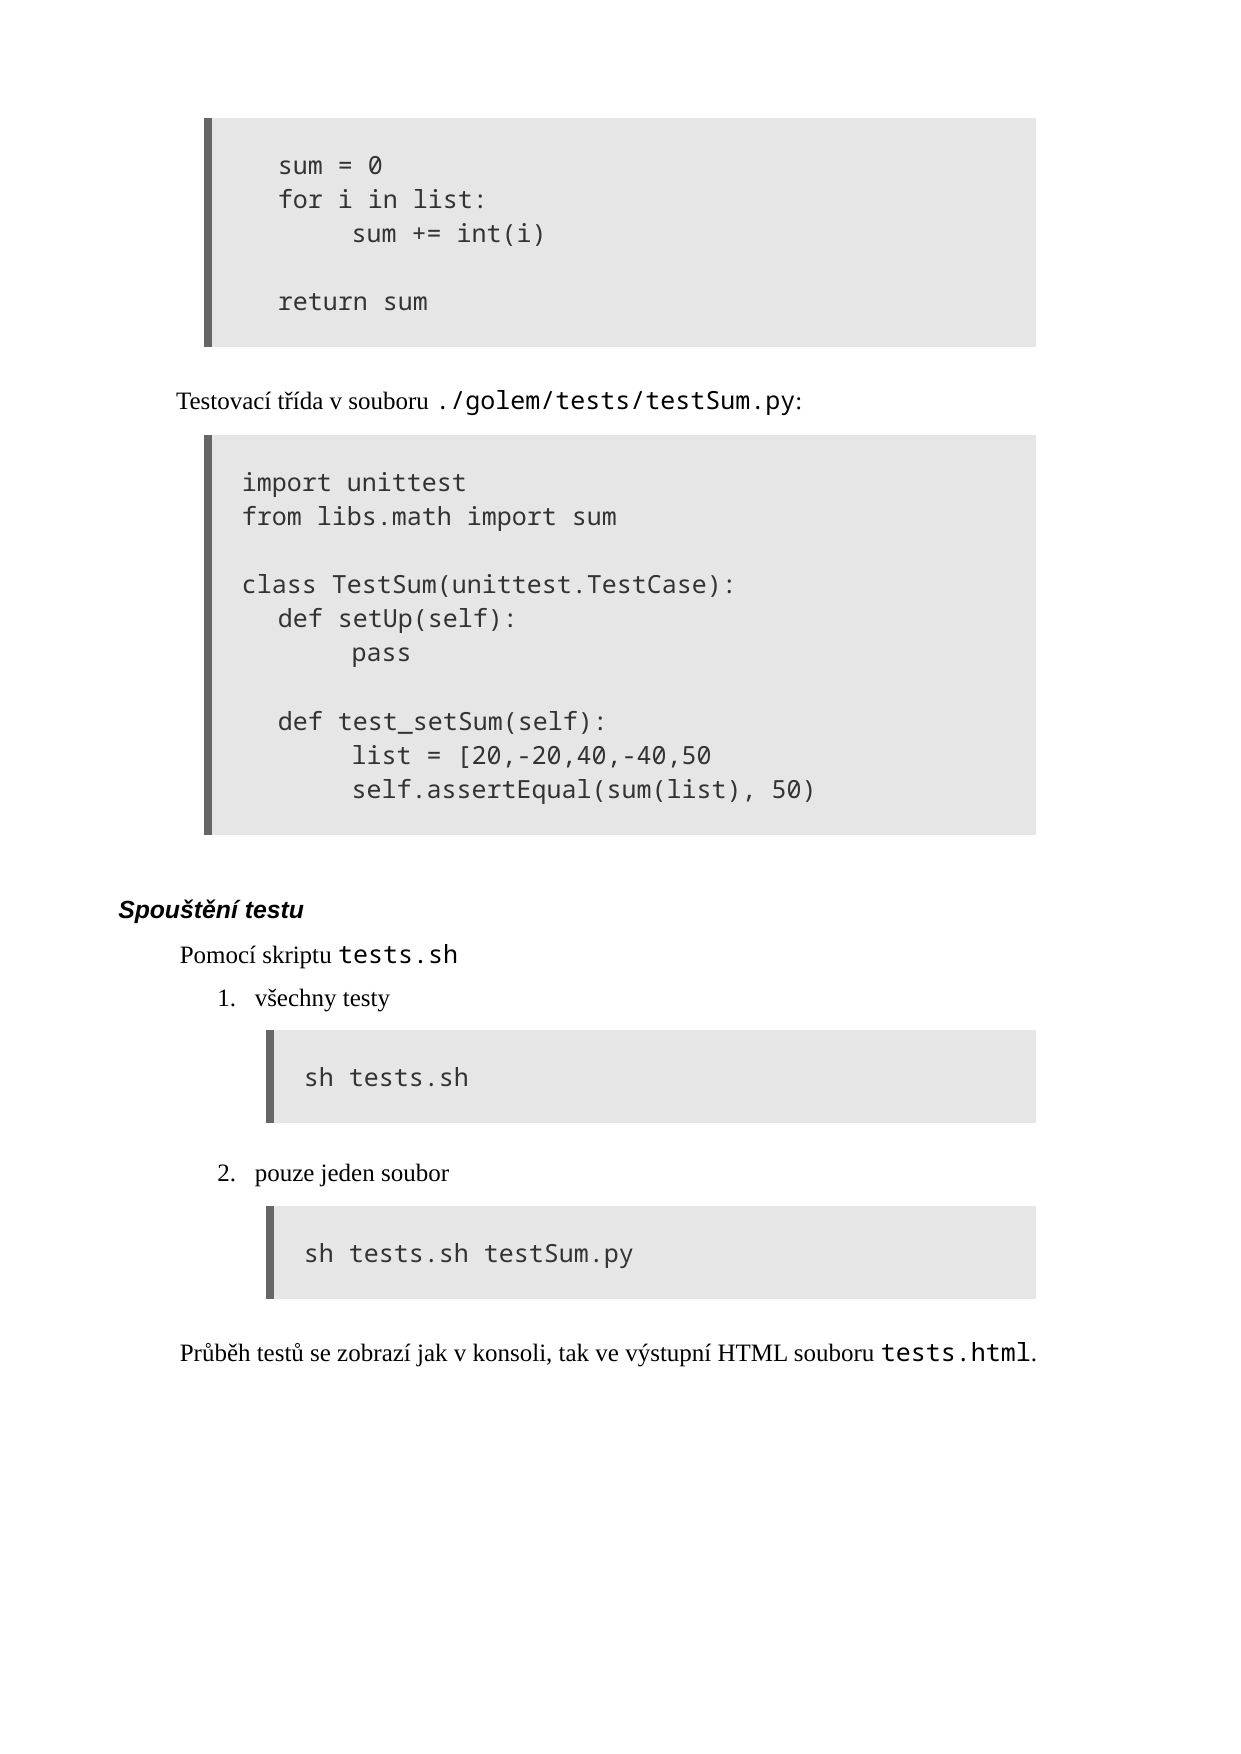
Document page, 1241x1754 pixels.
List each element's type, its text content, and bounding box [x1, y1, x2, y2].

text Průběh testů se zobrazí jak v konsoli, tak ve výstupní HTML souboru tests.html. [118, 1334, 1122, 1368]
text sum = 0 for i in list: sum += int(i) return sum [212, 118, 1036, 347]
text Pomocí skriptu tests.sh [118, 936, 1122, 970]
text sh tests.sh testSum.py [274, 1206, 1036, 1299]
text import unittest from libs.math import sum class TestSum(unittest.TestCase): def setUp(self): pass def test_setSum(self): list = [20,-20,40,-40,50 self.assertEqual(sum(list), 50) [212, 435, 1036, 835]
list všechny testy [217, 983, 1122, 1012]
list sh tests.sh [274, 1030, 1036, 1123]
list pouze jeden soubor [217, 1158, 1122, 1187]
text Testovací třída v souboru ./golem/tests/testSum.py: [176, 383, 1122, 417]
subtitle Spouštění testu [118, 895, 1122, 924]
